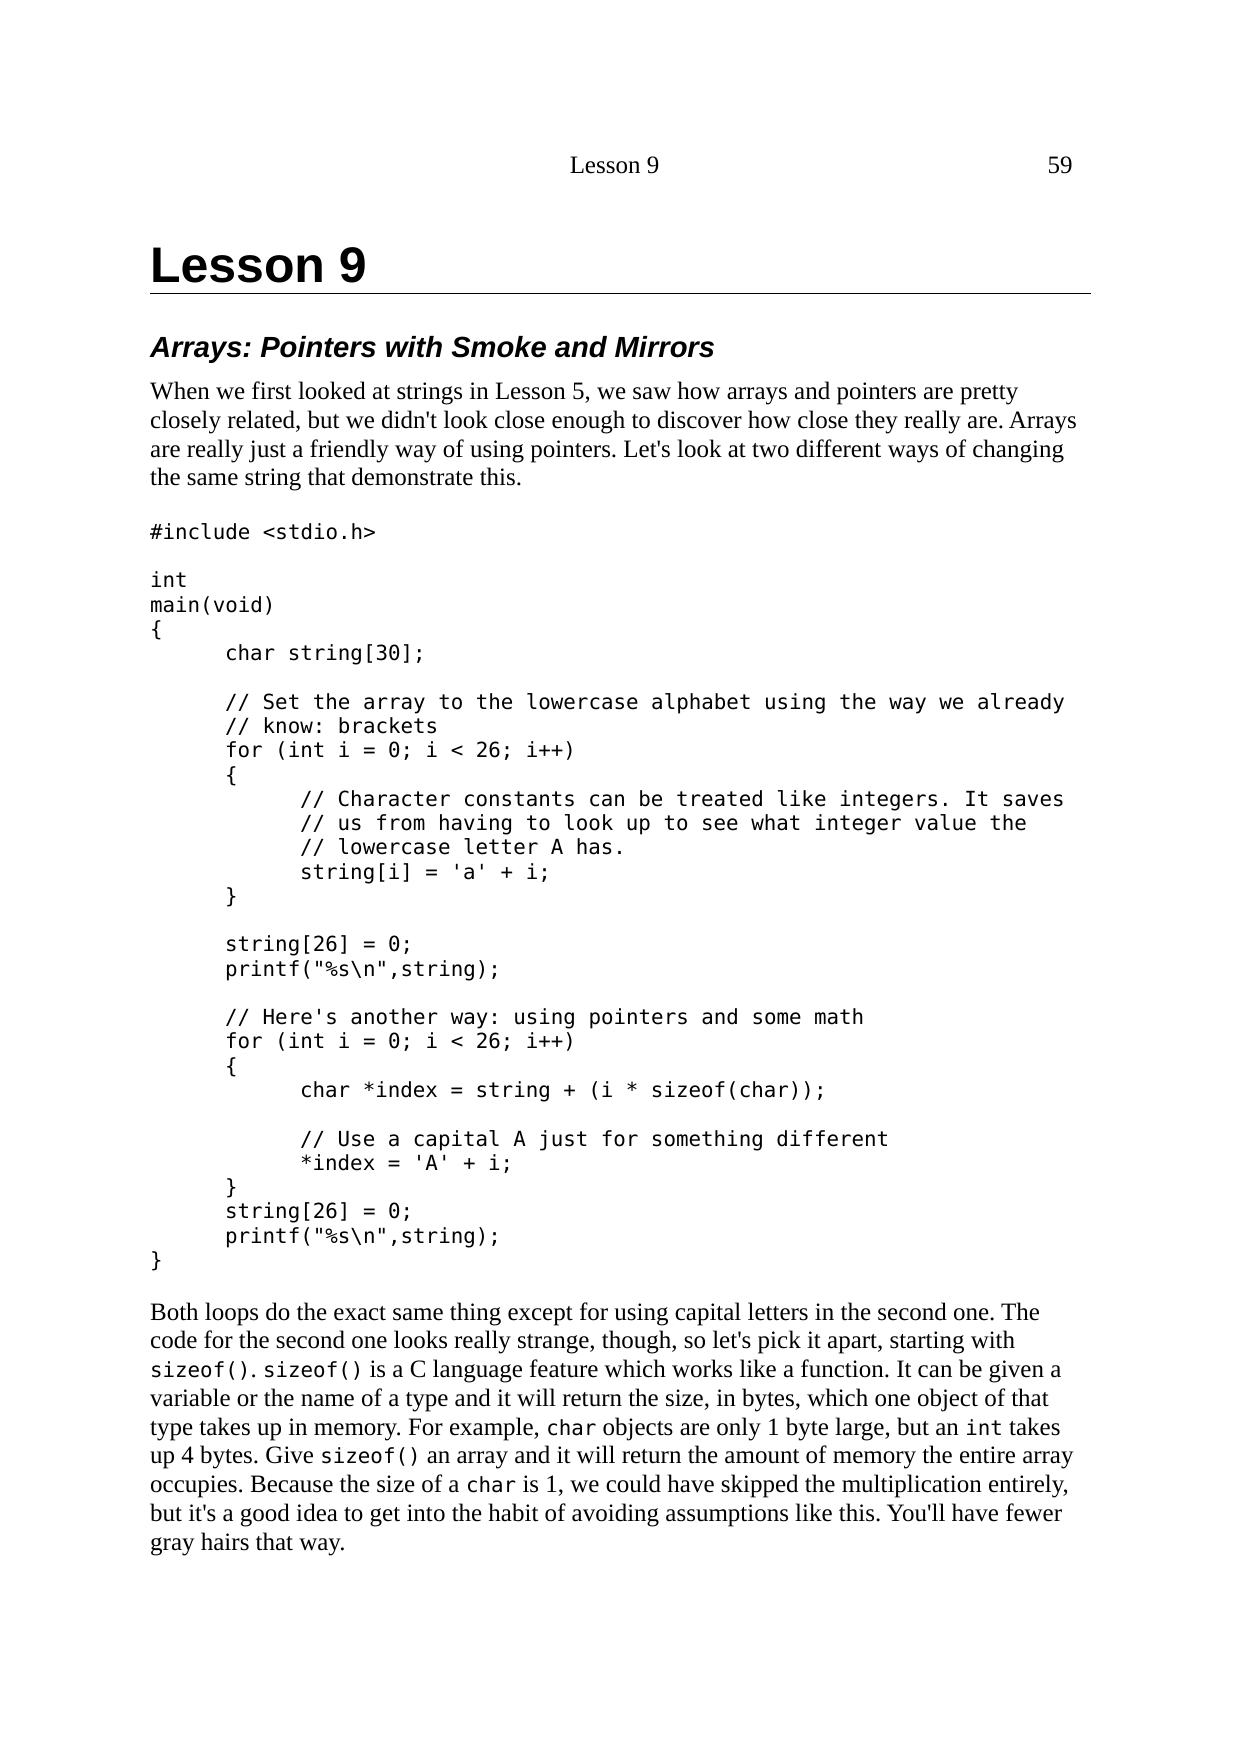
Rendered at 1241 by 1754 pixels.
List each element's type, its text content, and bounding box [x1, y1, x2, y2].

subtitle Arrays: Pointers with Smoke and Mirrors [150, 330, 1091, 364]
text Both loops do the exact same thing except for using capital letters in the second one. The code for the second one looks really strange, though, so let's pick it apart, starting with sizeof(). sizeof() is a C language feature which works like a function. It can be given a variable or the name of a type and it will return the size, in bytes, which one object of that type takes up in memory. For example, char objects are only 1 byte large, but an int takes up 4 bytes. Give sizeof() an array and it will return the amount of memory the entire array occupies. Because the size of a char is 1, we could have skipped the multiplication entirely, but it's a good idea to get into the habit of avoiding assumptions like this. You'll have fewer gray hairs that way. [150, 1297, 1091, 1555]
text char *index = string + (i * sizeof(char)); [150, 1078, 1091, 1102]
text // lowercase letter A has. [150, 835, 1091, 860]
text for (int i = 0; i < 26; i++) [150, 738, 1091, 763]
text *index = 'A' + i; [150, 1151, 1091, 1175]
text // Set the array to the lowercase alphabet using the way we already [150, 690, 1091, 714]
text for (int i = 0; i < 26; i++) [150, 1029, 1091, 1054]
text char string[30]; [150, 641, 1091, 666]
text When we first looked at strings in Lesson 5, we saw how arrays and pointers are pretty closely related, but we didn't look close enough to discover how close they really are. Arrays are really just a friendly way of using pointers. Let's look at two different ways of changing the same string that demonstrate this. [150, 376, 1091, 491]
text string[26] = 0; [150, 932, 1091, 957]
text printf("%s\n",string); [150, 1224, 1091, 1248]
text // Character constants can be treated like integers. It saves [150, 787, 1091, 811]
text string[26] = 0; [150, 1199, 1091, 1224]
text // know: brackets [150, 714, 1091, 738]
text #include <stdio.h> [150, 520, 1091, 544]
text printf("%s\n",string); [150, 957, 1091, 981]
text // Here's another way: using pointers and some math [150, 1005, 1091, 1029]
text // us from having to look up to see what integer value the [150, 811, 1091, 835]
text } [150, 884, 1091, 908]
text // Use a capital A just for something different [150, 1127, 1091, 1151]
subtitle Lesson 9 [150, 235, 1091, 293]
text } [150, 1175, 1091, 1199]
text { [150, 763, 1091, 787]
text main(void) [150, 593, 1091, 617]
text } [150, 1248, 1091, 1272]
text int [150, 568, 1091, 593]
text { [150, 1054, 1091, 1078]
text { [150, 617, 1091, 641]
text string[i] = 'a' + i; [150, 860, 1091, 884]
